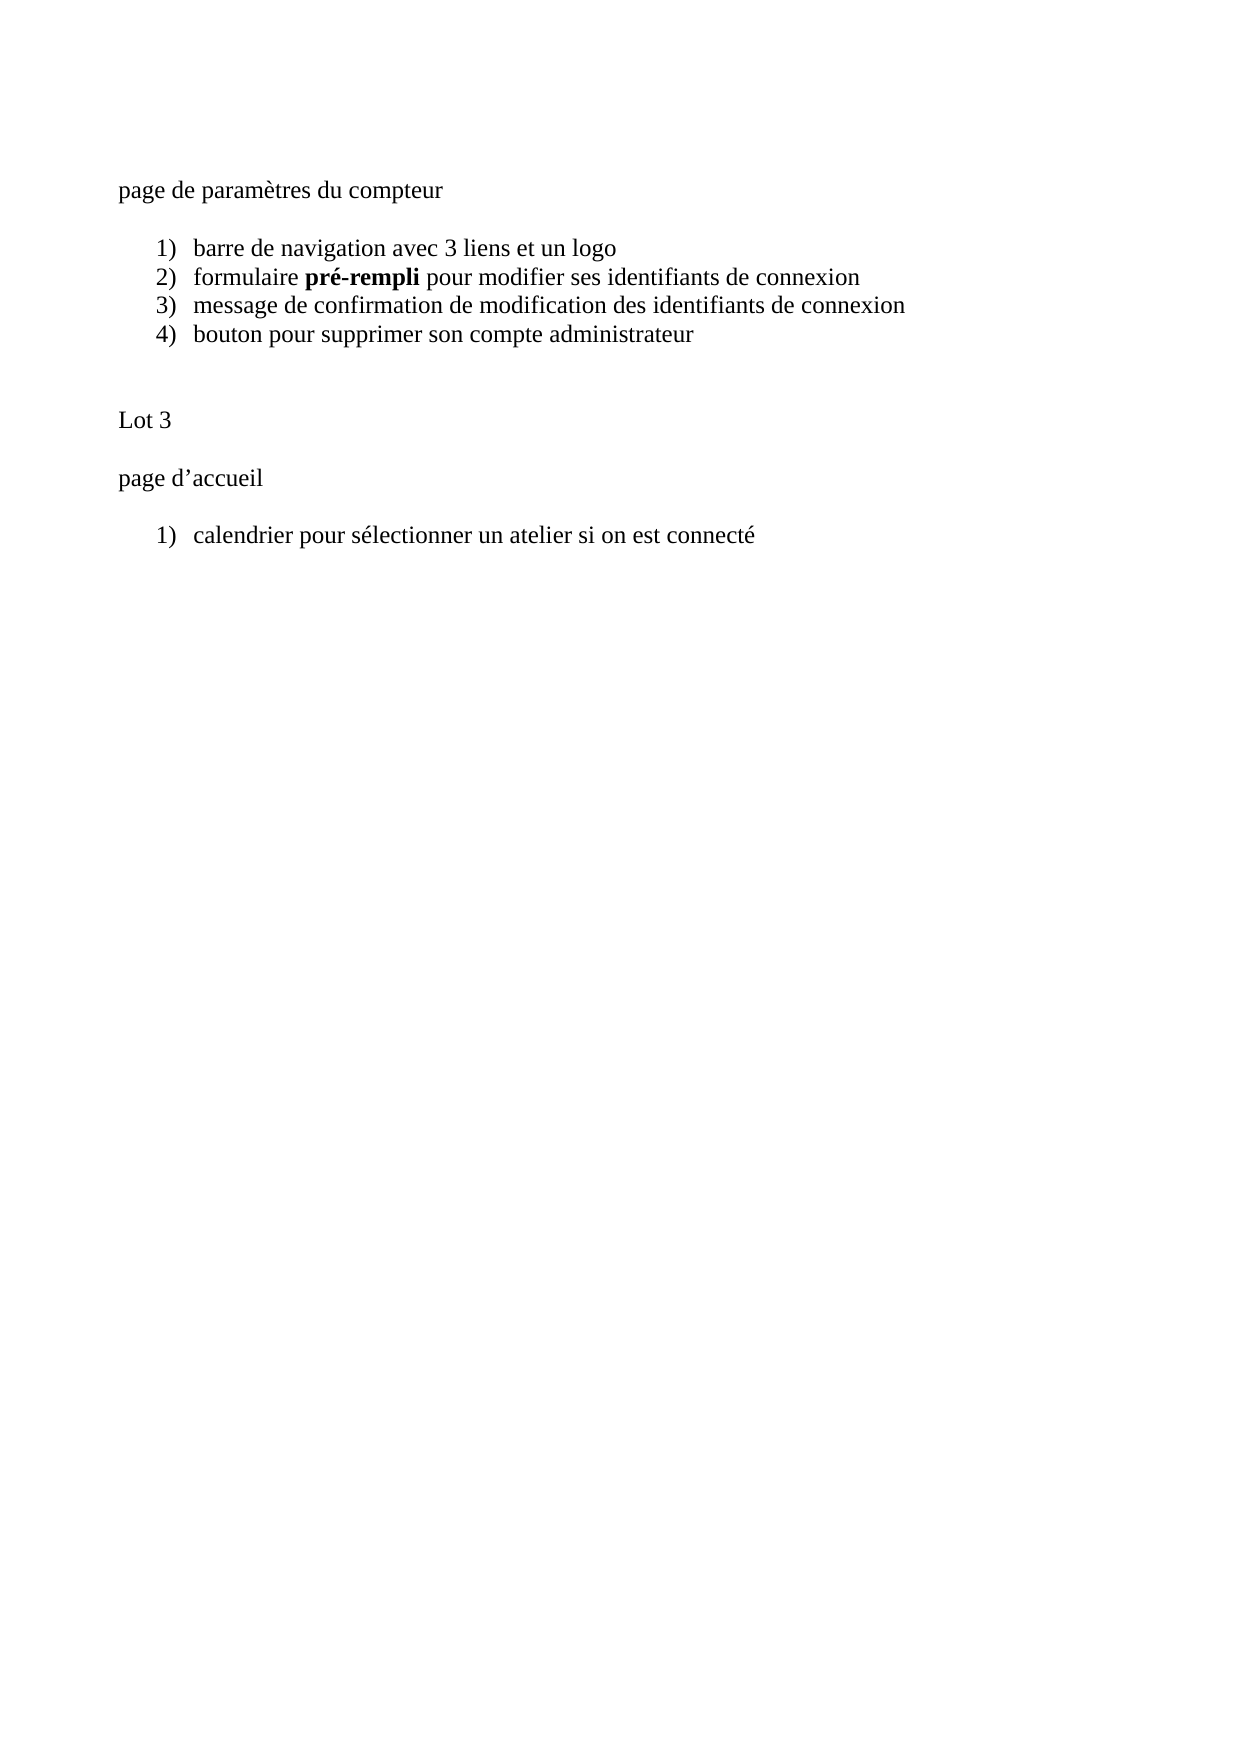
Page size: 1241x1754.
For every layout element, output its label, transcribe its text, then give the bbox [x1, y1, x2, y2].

list calendrier pour sélectionner un atelier si on est connecté [156, 521, 1122, 549]
text page de paramètres du compteur [118, 176, 1122, 204]
list message de confirmation de modification des identifiants de connexion [156, 291, 1122, 319]
list formulaire pré-rempli pour modifier ses identifiants de connexion [156, 262, 1122, 291]
text page d’accueil [118, 463, 1122, 492]
list bouton pour supprimer son compte administrateur [156, 319, 1122, 348]
text Lot 3 [118, 406, 1122, 434]
list barre de navigation avec 3 liens et un logo [156, 233, 1122, 262]
